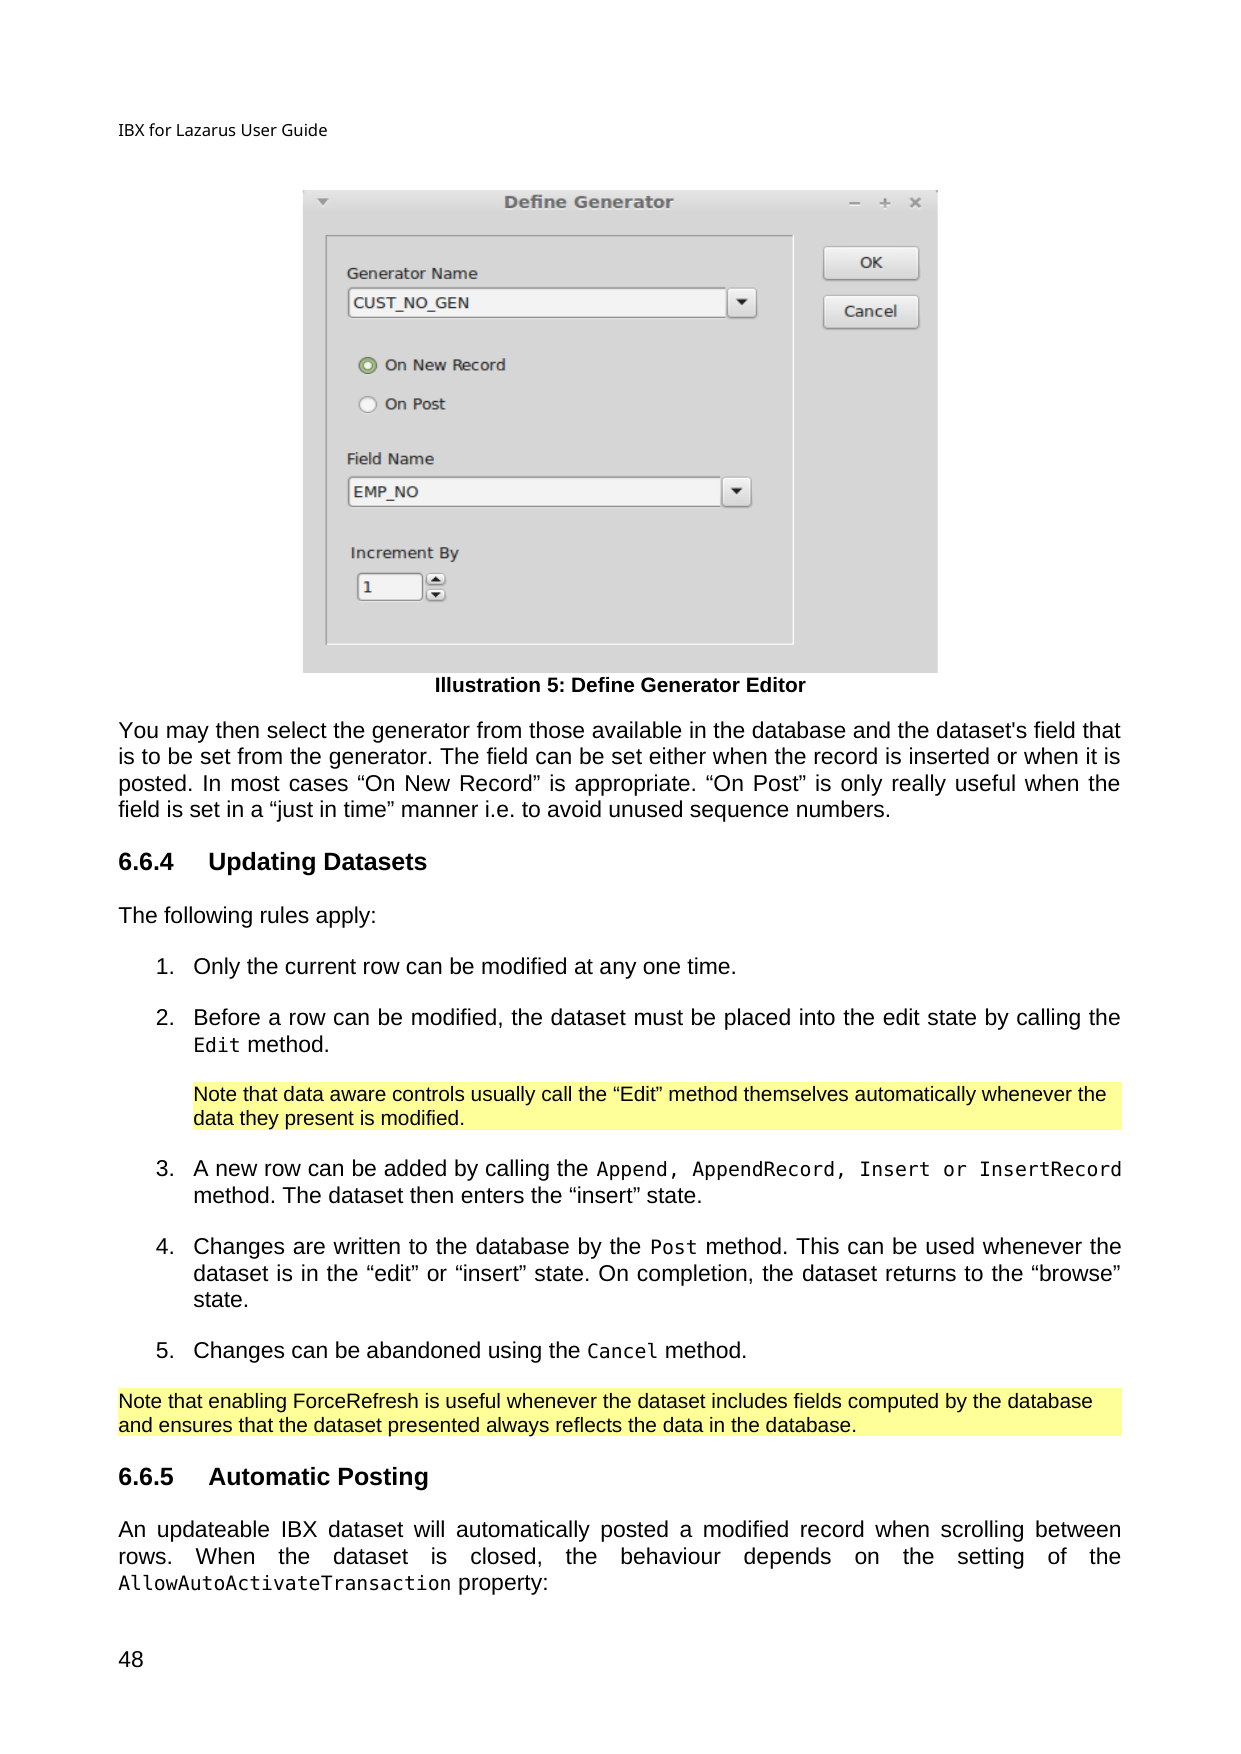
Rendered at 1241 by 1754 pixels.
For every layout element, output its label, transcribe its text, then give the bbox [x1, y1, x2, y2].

list A new row can be added by calling the Append, AppendRecord, Insert or InsertRecord method. The dataset then enters the “insert” state. [156, 1155, 1122, 1208]
list Changes can be abandoned using the Cancel method. [156, 1337, 1122, 1363]
text An updateable IBX dataset will automatically posted a modified record when scrolling between rows. When the dataset is closed, the behaviour depends on the setting of the AllowAutoActivateTransaction property: [118, 1516, 1122, 1595]
subtitle Automatic Posting [118, 1462, 1122, 1491]
list Changes are written to the database by the Post method. This can be used whenever the dataset is in the “edit” or “insert” state. On completion, the dataset returns to the “browse” state. [156, 1233, 1122, 1312]
text The following rules apply: [118, 902, 1122, 928]
list Only the current row can be modified at any one time. [156, 953, 1122, 979]
text Illustration 5: Define Generator Editor [303, 673, 938, 697]
text Note that data aware controls usually call the “Edit” method themselves automatically whenever the data they present is modified. [193, 1082, 1122, 1130]
list Before a row can be modified, the dataset must be placed into the edit state by calling the Edit method. [156, 1004, 1122, 1057]
picture [302, 190, 938, 673]
text Note that enabling ForceRefresh is useful whenever the dataset includes fields computed by the database and ensures that the dataset presented always reflects the data in the database. [118, 1388, 1122, 1436]
subtitle Updating Datasets [118, 847, 1122, 876]
text You may then select the generator from those available in the database and the dataset's field that is to be set from the generator. The field can be set either when the record is inserted or when it is posted. In most cases “On New Record” is appropriate. “On Post” is only really useful when the field is set in a “just in time” manner i.e. to avoid unused sequence numbers. [118, 178, 1122, 822]
